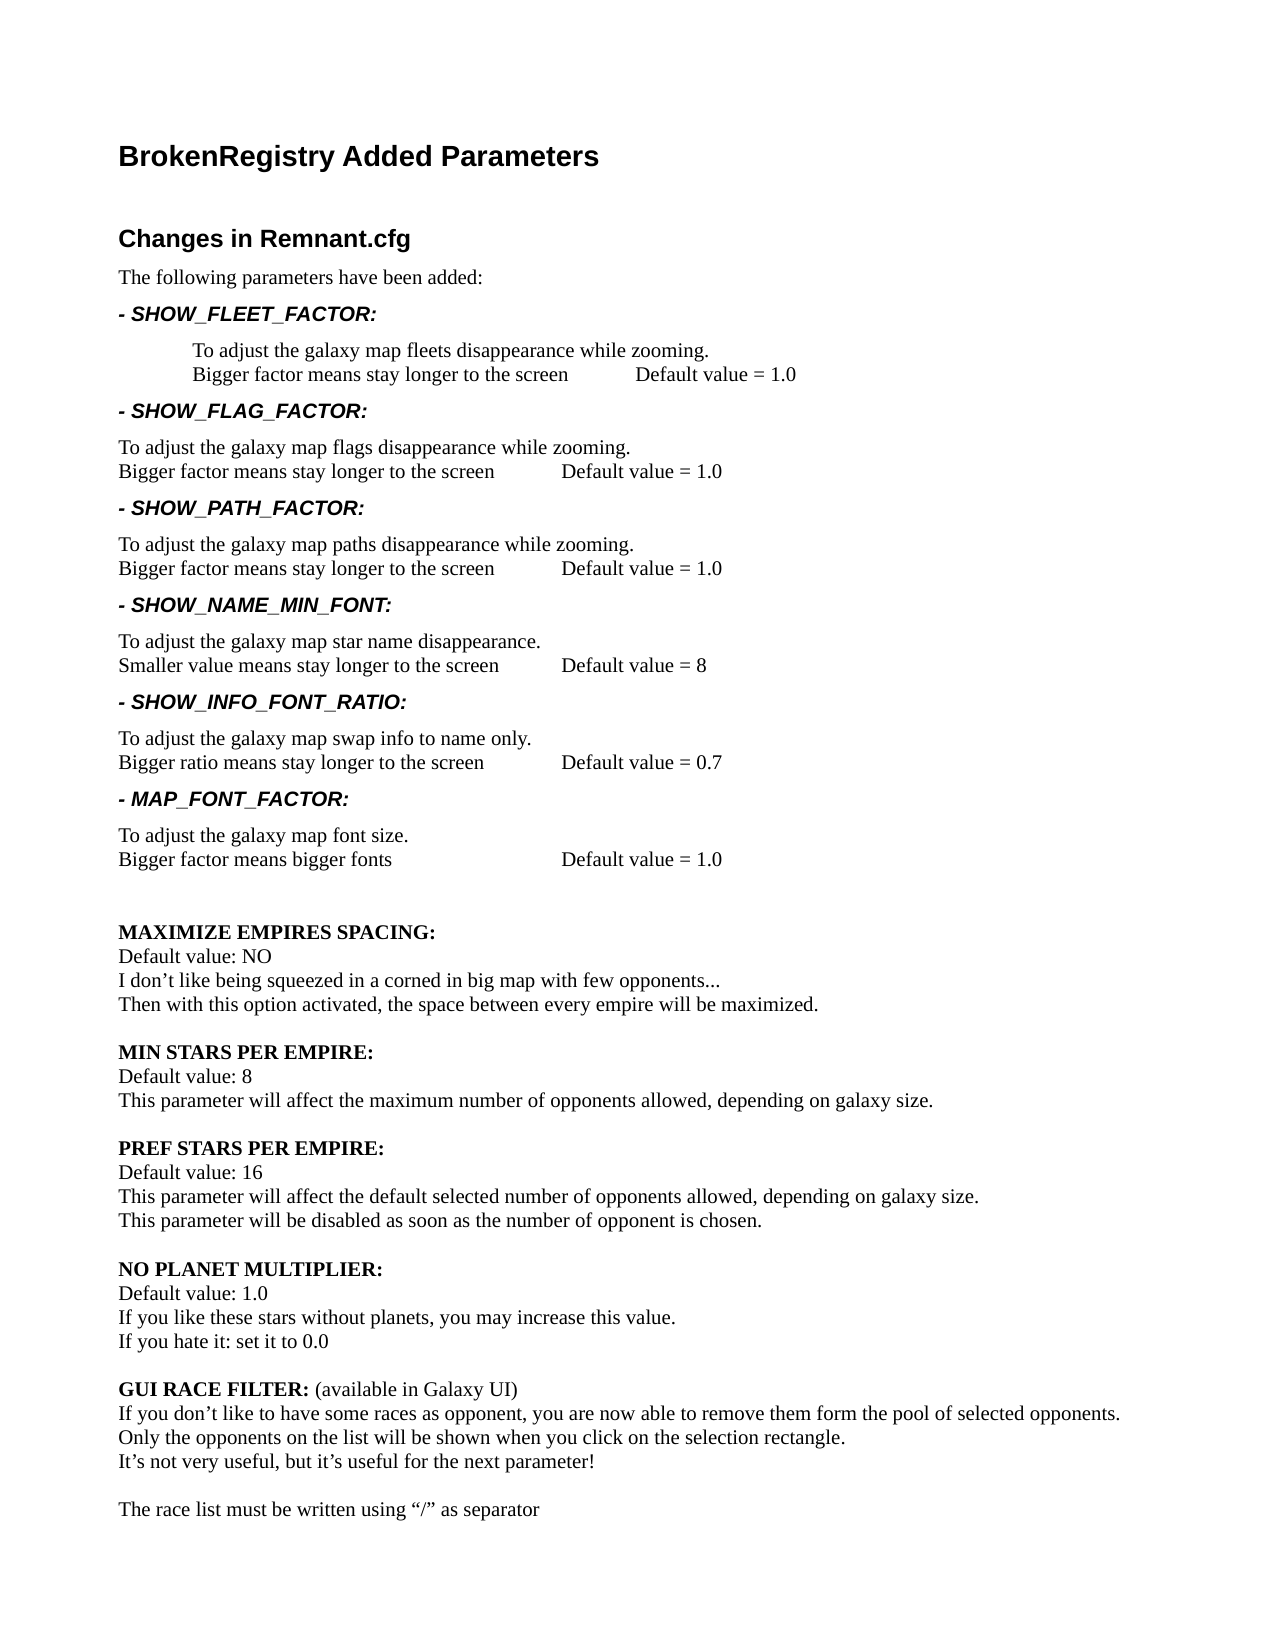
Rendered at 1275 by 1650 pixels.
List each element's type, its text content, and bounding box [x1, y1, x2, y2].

text NO PLANET MULTIPLIER: [118, 1256, 1157, 1281]
text Default value: NO [118, 944, 1157, 968]
text To adjust the galaxy map flags disappearance while zooming. [118, 435, 1157, 459]
text To adjust the galaxy map fleets disappearance while zooming. Bigger factor means stay longer to the screen Default value = 1.0 [192, 338, 1157, 386]
text MIN STARS PER EMPIRE: [118, 1040, 1157, 1064]
text This parameter will be disabled as soon as the number of opponent is chosen. [118, 1208, 1157, 1232]
subtitle Changes in Remnant.cfg [118, 224, 1157, 252]
text Default value: 1.0 [118, 1281, 1157, 1304]
text Bigger factor means stay longer to the screen Default value = 1.0 [118, 556, 1157, 580]
text Bigger factor means stay longer to the screen Default value = 1.0 [118, 459, 1157, 483]
subtitle - MAP_FONT_FACTOR: [118, 787, 1157, 811]
text It’s not very useful, but it’s useful for the next parameter! [118, 1449, 1157, 1473]
text The race list must be written using “/” as separator [118, 1497, 1157, 1521]
text This parameter will affect the default selected number of opponents allowed, depending on galaxy size. [118, 1184, 1157, 1208]
subtitle - SHOW_PATH_FACTOR: [118, 496, 1157, 519]
text Then with this option activated, the space between every empire will be maximized. [118, 992, 1157, 1016]
subtitle - SHOW_FLEET_FACTOR: [118, 301, 1157, 325]
subtitle - SHOW_INFO_FONT_RATIO: [118, 690, 1157, 714]
text This parameter will affect the maximum number of opponents allowed, depending on galaxy size. [118, 1088, 1157, 1112]
text Smaller value means stay longer to the screen Default value = 8 [118, 653, 1157, 677]
text The following parameters have been added: [118, 265, 1157, 289]
text To adjust the galaxy map swap info to name only. [118, 726, 1157, 750]
text GUI RACE FILTER: (available in Galaxy UI) [118, 1377, 1157, 1401]
text If you don’t like to have some races as opponent, you are now able to remove them form the pool of selected opponents. [118, 1401, 1157, 1425]
text Bigger ratio means stay longer to the screen Default value = 0.7 [118, 750, 1157, 774]
text To adjust the galaxy map paths disappearance while zooming. [118, 532, 1157, 556]
text MAXIMIZE EMPIRES SPACING: [118, 919, 1157, 944]
text Default value: 8 [118, 1064, 1157, 1088]
text If you like these stars without planets, you may increase this value. [118, 1304, 1157, 1329]
text Bigger factor means bigger fonts Default value = 1.0 [118, 847, 1157, 871]
text PREF STARS PER EMPIRE: [118, 1136, 1157, 1160]
text If you hate it: set it to 0.0 [118, 1329, 1157, 1353]
text I don’t like being squeezed in a corned in big map with few opponents... [118, 968, 1157, 992]
subtitle - SHOW_NAME_MIN_FONT: [118, 593, 1157, 617]
text To adjust the galaxy map star name disappearance. [118, 629, 1157, 653]
text Only the opponents on the list will be shown when you click on the selection rectangle. [118, 1425, 1157, 1449]
text To adjust the galaxy map font size. [118, 823, 1157, 847]
text Default value: 16 [118, 1160, 1157, 1184]
subtitle - SHOW_FLAG_FACTOR: [118, 398, 1157, 422]
subtitle BrokenRegistry Added Parameters [118, 139, 1157, 172]
